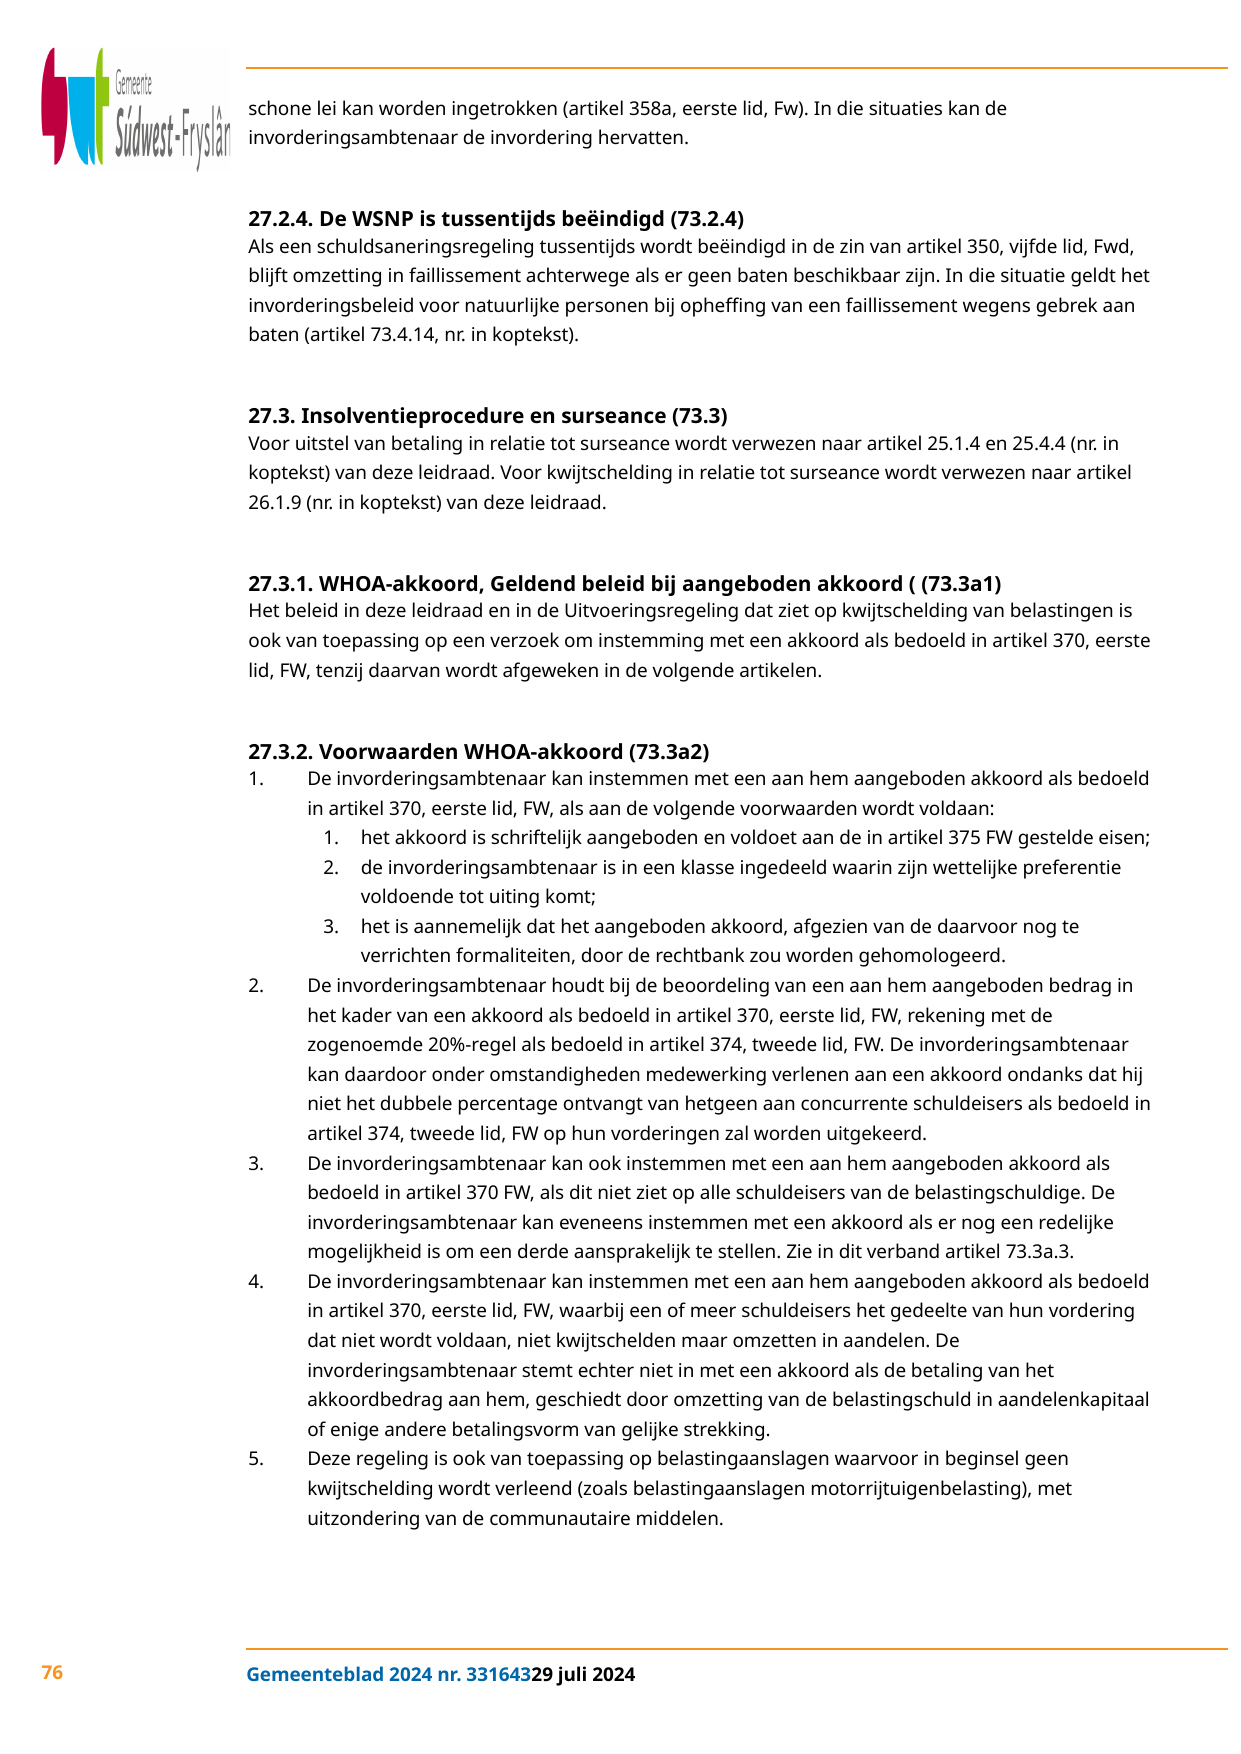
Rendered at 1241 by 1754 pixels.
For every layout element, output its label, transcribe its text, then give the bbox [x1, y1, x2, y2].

list Deze regeling is ook van toepassing op belastingaanslagen waarvoor in beginsel geen kwijtschelding wordt verleend (zoals belastingaanslagen motorrijtuigenbelasting), met uitzondering van de communautaire middelen. [248, 1446, 1152, 1531]
list de invorderingsambtenaar is in een klasse ingedeeld waarin zijn wettelijke preferentie voldoende tot uiting komt; [323, 854, 1152, 909]
text 27.2.4. De WSNP is tussentijds beëindigd (73.2.4) [248, 204, 1152, 233]
list De invorderingsambtenaar kan ook instemmen met een aan hem aangeboden akkoord als bedoeld in artikel 370 FW, als dit niet ziet op alle schuldeisers van de belastingschuldige. De invorderingsambtenaar kan eveneens instemmen met een akkoord als er nog een redelijke mogelijkheid is om een derde aansprakelijk te stellen. Zie in dit verband artikel 73.3a.3. [248, 1150, 1152, 1264]
list het is aannemelijk dat het aangeboden akkoord, afgezien van de daarvoor nog te verrichten formaliteiten, door de rechtbank zou worden gehomologeerd. [323, 913, 1152, 968]
text 27.3. Insolventieprocedure en surseance (73.3) [248, 402, 1152, 430]
text Als een schuldsaneringsregeling tussentijds wordt beëindigd in de zin van artikel 350, vijfde lid, Fwd, blijft omzetting in faillissement achterwege als er geen baten beschikbaar zijn. In die situatie geldt het invorderingsbeleid voor natuurlijke personen bij opheffing van een faillissement wegens gebrek aan baten (artikel 73.4.14, nr. in koptekst). [248, 233, 1152, 347]
picture [41, 47, 231, 172]
list De invorderingsambtenaar kan instemmen met een aan hem aangeboden akkoord als bedoeld in artikel 370, eerste lid, FW, als aan de volgende voorwaarden wordt voldaan: [248, 765, 1152, 821]
text Het beleid in deze leidraad en in de Uitvoeringsregeling dat ziet op kwijtschelding van belastingen is ook van toepassing op een verzoek om instemming met een akkoord als bedoeld in artikel 370, eerste lid, FW, tenzij daarvan wordt afgeweken in de volgende artikelen. [248, 598, 1152, 682]
text Voor uitstel van betaling in relatie tot surseance wordt verwezen naar artikel 25.1.4 en 25.4.4 (nr. in koptekst) van deze leidraad. Voor kwijtschelding in relatie tot surseance wordt verwezen naar artikel 26.1.9 (nr. in koptekst) van deze leidraad. [248, 430, 1152, 515]
list De invorderingsambtenaar houdt bij de beoordeling van een aan hem aangeboden bedrag in het kader van een akkoord als bedoeld in artikel 370, eerste lid, FW, rekening met de zogenoemde 20%-regel als bedoeld in artikel 374, tweede lid, FW. De invorderingsambtenaar kan daardoor onder omstandigheden medewerking verlenen aan een akkoord ondanks dat hij niet het dubbele percentage ontvangt van hetgeen aan concurrente schuldeisers als bedoeld in artikel 374, tweede lid, FW op hun vorderingen zal worden uitgekeerd. [248, 972, 1152, 1146]
text 27.3.1. WHOA-akkoord, Geldend beleid bij aangeboden akkoord ( (73.3a1) [248, 569, 1152, 598]
text 27.3.2. Voorwaarden WHOA-akkoord (73.3a2) [248, 737, 1152, 765]
list het akkoord is schriftelijk aangeboden en voldoet aan de in artikel 375 FW gestelde eisen; [323, 824, 1152, 850]
text schone lei kan worden ingetrokken (artikel 358a, eerste lid, Fw). In die situaties kan de invorderingsambtenaar de invordering hervatten. [248, 95, 1152, 150]
list De invorderingsambtenaar kan instemmen met een aan hem aangeboden akkoord als bedoeld in artikel 370, eerste lid, FW, waarbij een of meer schuldeisers het gedeelte van hun vordering dat niet wordt voldaan, niet kwijtschelden maar omzetten in aandelen. De invorderingsambtenaar stemt echter niet in met een akkoord als de betaling van het akkoordbedrag aan hem, geschiedt door omzetting van de belastingschuld in aandelenkapitaal of enige andere betalingsvorm van gelijke strekking. [248, 1268, 1152, 1442]
